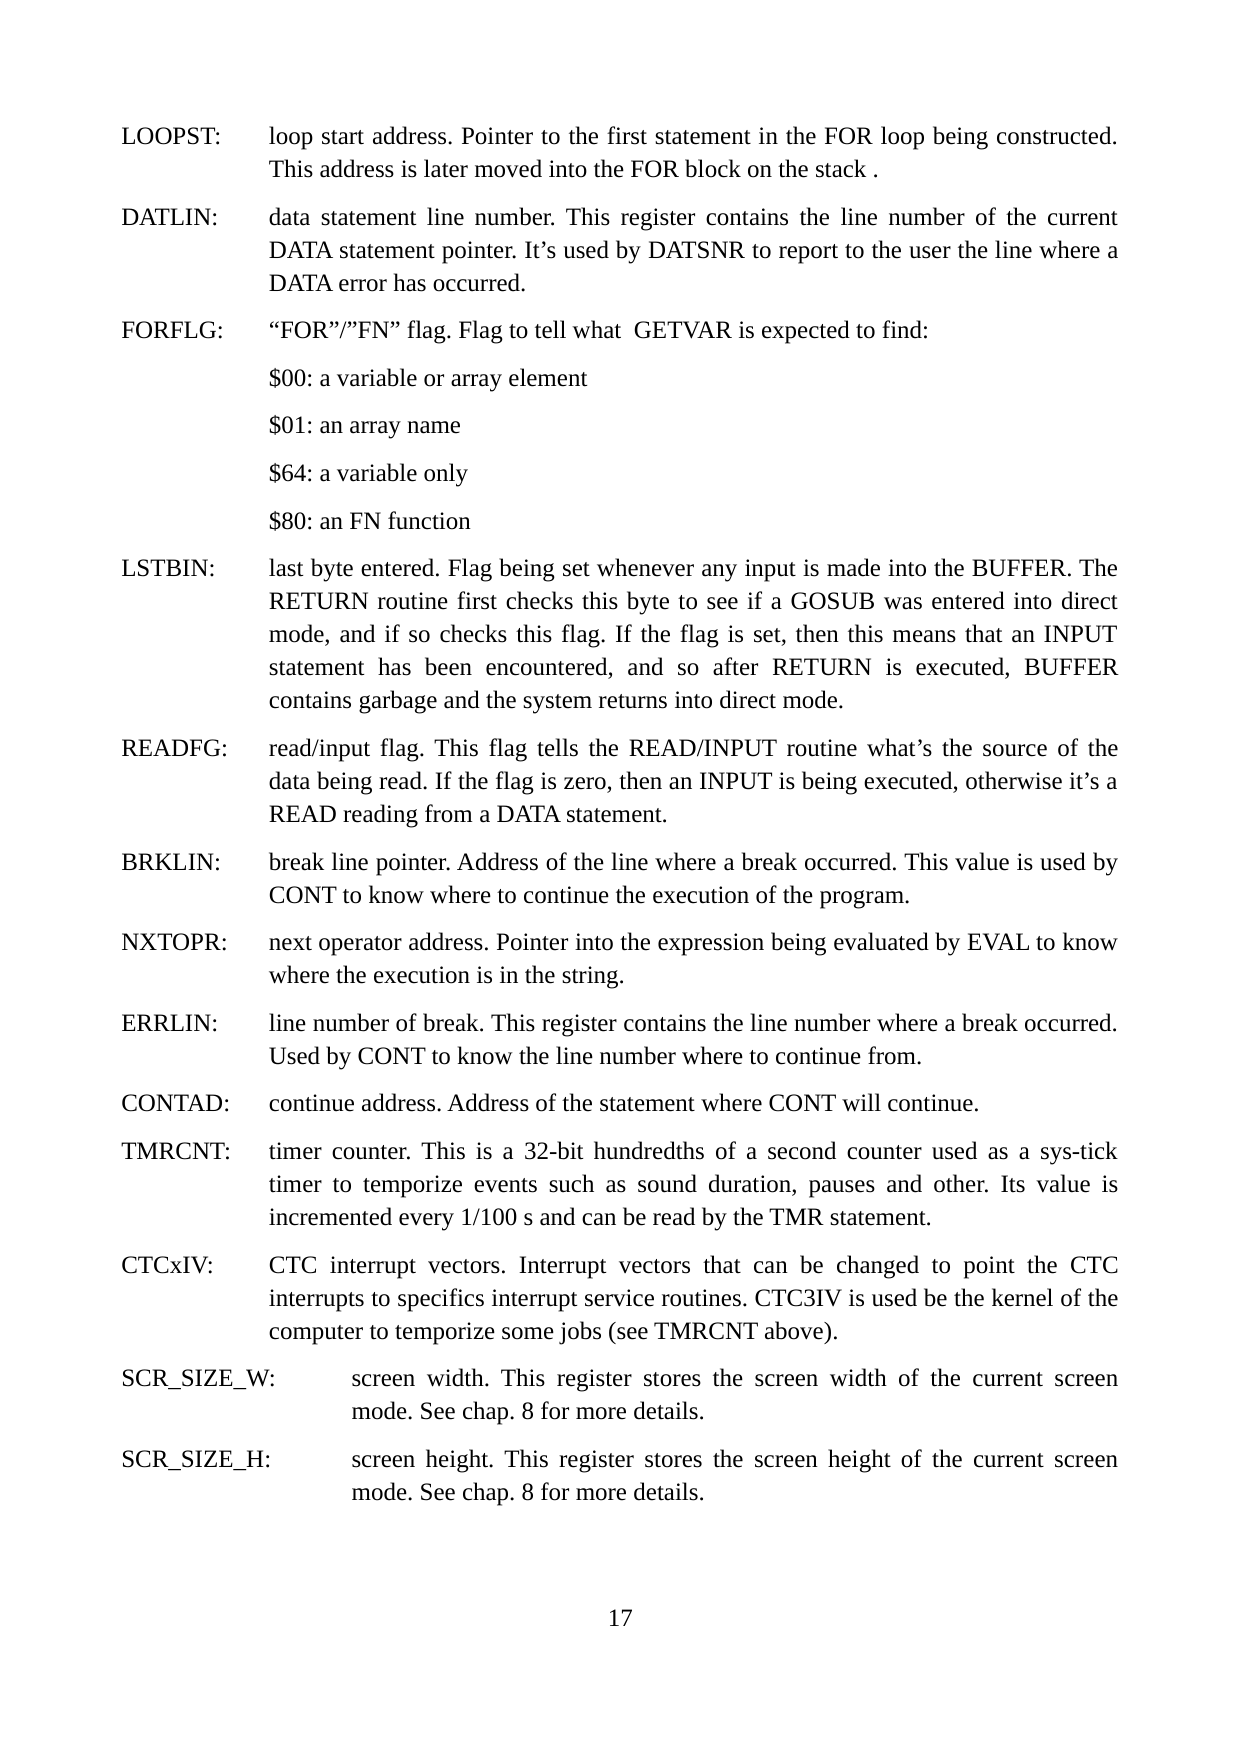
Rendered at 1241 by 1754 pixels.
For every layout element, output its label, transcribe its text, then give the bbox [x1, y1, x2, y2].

text BRKLIN: break line pointer. Address of the line where a break occurred. This value is used by CONT to know where to continue the execution of the program. [121, 847, 1119, 908]
text LOOPST: loop start address. Pointer to the first statement in the FOR loop being constructed. This address is later moved into the FOR block on the stack . [121, 121, 1119, 183]
text READFG: read/input flag. This flag tells the READ/INPUT routine what’s the source of the data being read. If the flag is zero, then an INPUT is being executed, otherwise it’s a READ reading from a DATA statement. [121, 733, 1119, 828]
text DATLIN: data statement line number. This register contains the line number of the current DATA statement pointer. It’s used by DATSNR to report to the user the line where a DATA error has occurred. [121, 202, 1119, 296]
text $00: a variable or array element [121, 363, 1119, 392]
text CTCxIV: CTC interrupt vectors. Interrupt vectors that can be changed to point the CTC interrupts to specifics interrupt service routines. CTC3IV is used be the kernel of the computer to temporize some jobs (see TMRCNT above). [121, 1250, 1119, 1344]
text $01: an array name [121, 411, 1119, 439]
text $80: an FN function [121, 506, 1119, 534]
text SCR_SIZE_H: screen height. This register stores the screen height of the current screen mode. See chap. 8 for more details. [121, 1444, 1119, 1506]
text ERRLIN: line number of break. This register contains the line number where a break occurred. Used by CONT to know the line number where to continue from. [121, 1008, 1119, 1070]
text CONTAD: continue address. Address of the statement where CONT will continue. [121, 1088, 1119, 1117]
text FORFLG: “FOR”/”FN” flag. Flag to tell what GETVAR is expected to find: [121, 315, 1119, 344]
text TMRCNT: timer counter. This is a 32-bit hundredths of a second counter used as a sys-tick timer to temporize events such as sound duration, pauses and other. Its value is incremented every 1/100 s and can be read by the TMR statement. [121, 1136, 1119, 1231]
text SCR_SIZE_W: screen width. This register stores the screen width of the current screen mode. See chap. 8 for more details. [121, 1363, 1119, 1425]
text $64: a variable only [121, 458, 1119, 487]
text LSTBIN: last byte entered. Flag being set whenever any input is made into the BUFFER. The RETURN routine first checks this byte to see if a GOSUB was entered into direct mode, and if so checks this flag. If the flag is set, then this means that an INPUT statement has been encountered, and so after RETURN is executed, BUFFER contains garbage and the system returns into direct mode. [121, 553, 1119, 714]
text NXTOPR: next operator address. Pointer into the expression being evaluated by EVAL to know where the execution is in the string. [121, 927, 1119, 989]
